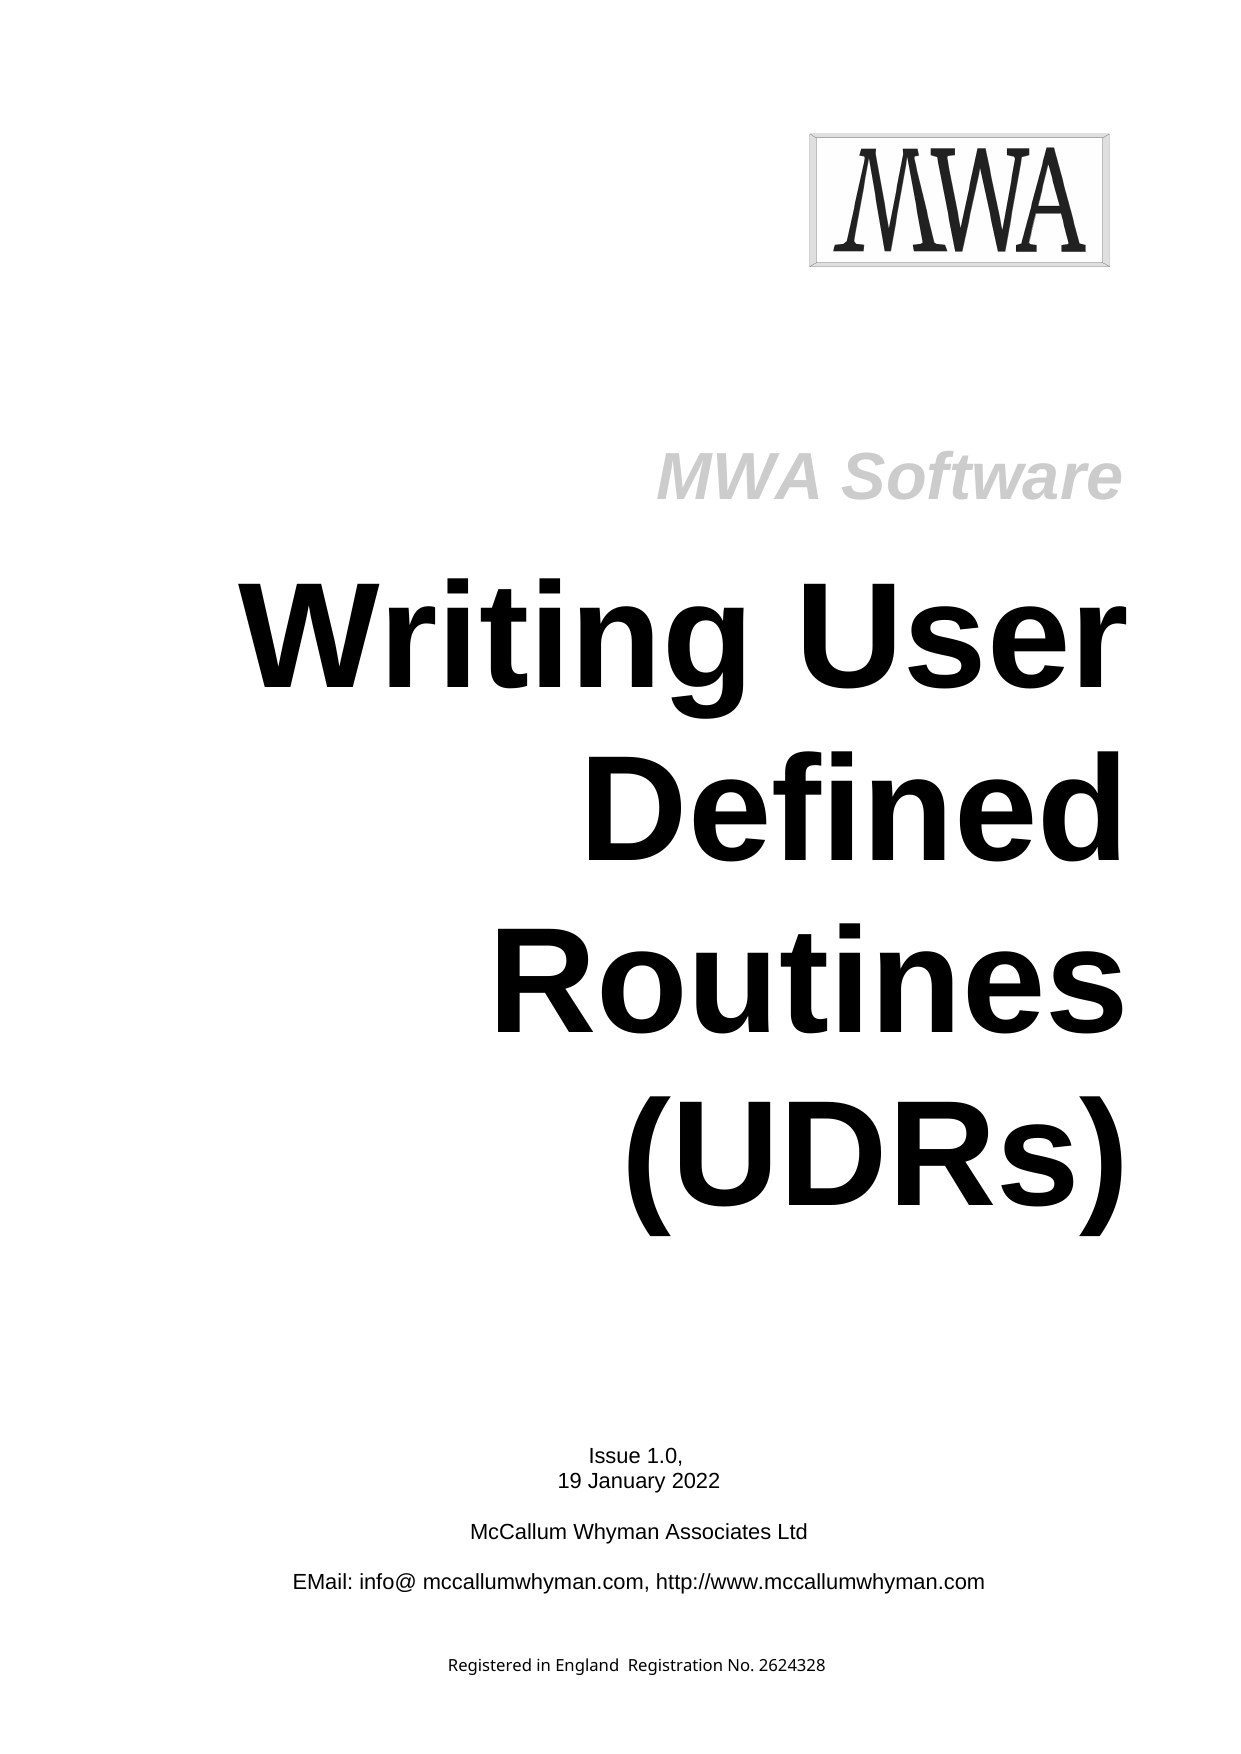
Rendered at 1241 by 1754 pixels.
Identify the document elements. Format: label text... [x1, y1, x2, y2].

text EMail: info@ mccallumwhyman.com, http://www.mccallumwhyman.com [150, 1569, 1128, 1594]
text Issue 1.0, [150, 1443, 1128, 1468]
text McCallum Whyman Associates Ltd [150, 1518, 1128, 1544]
text MWA Software [229, 437, 1129, 513]
text Writing User Defined Routines (UDRs) [154, 513, 1129, 1237]
text 19 January 2022 [150, 1468, 1128, 1493]
